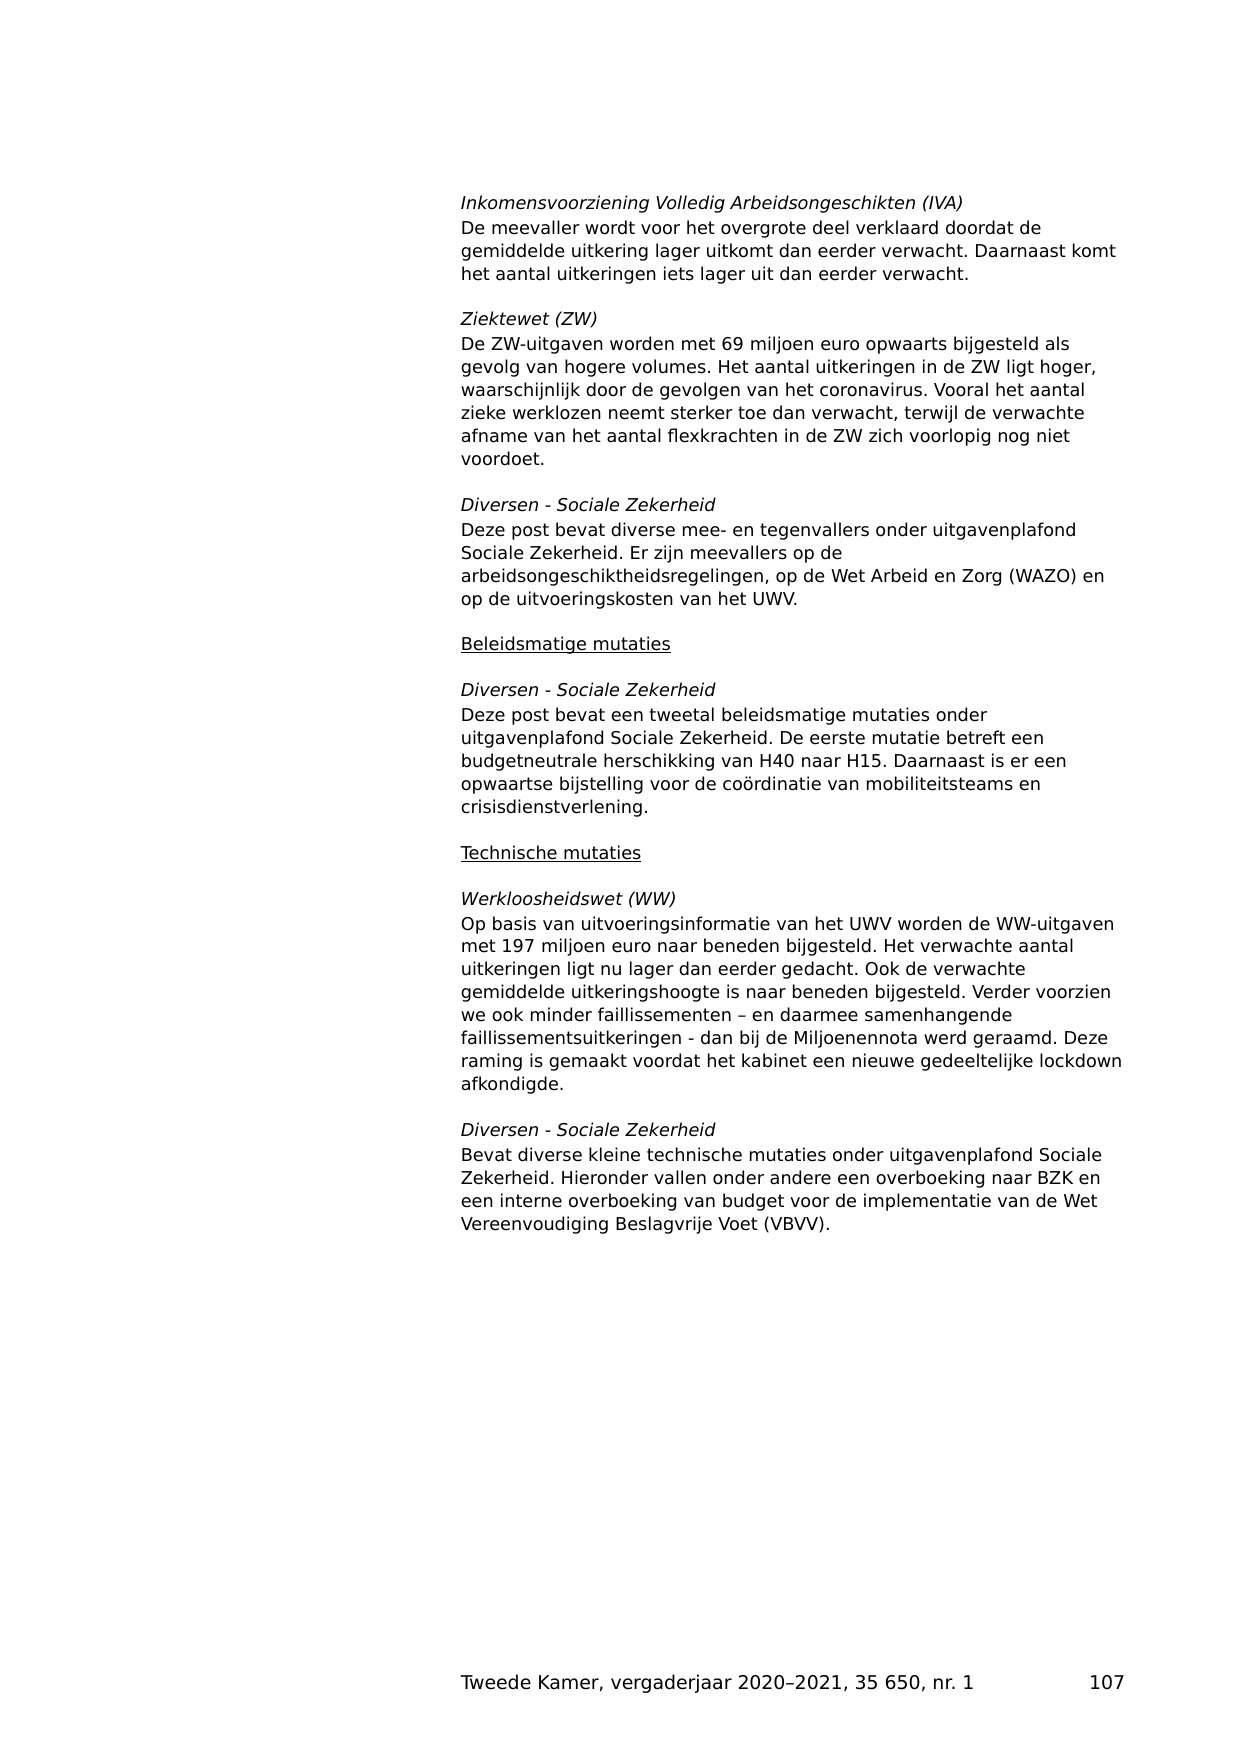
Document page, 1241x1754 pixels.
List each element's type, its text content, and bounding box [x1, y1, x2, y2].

text Deze post bevat een tweetal beleidsmatige mutaties onder uitgavenplafond Sociale Zekerheid. De eerste mutatie betreft een budgetneutrale herschikking van H40 naar H15. Daarnaast is er een opwaartse bijstelling voor de coördinatie van mobiliteitsteams en crisisdienstverlening. [461, 703, 1125, 818]
text Diversen - Sociale Zekerheid [461, 493, 1125, 516]
text Diversen - Sociale Zekerheid [461, 678, 1125, 701]
text Ziektewet (ZW) [461, 307, 1125, 330]
text De ZW-uitgaven worden met 69 miljoen euro opwaarts bijgesteld als gevolg van hogere volumes. Het aantal uitkeringen in de ZW ligt hoger, waarschijnlijk door de gevolgen van het coronavirus. Vooral het aantal zieke werklozen neemt sterker toe dan verwacht, terwijl de verwachte afname van het aantal flexkrachten in de ZW zich voorlopig nog niet voordoet. [461, 332, 1125, 470]
text Diversen - Sociale Zekerheid [461, 1118, 1125, 1141]
text Deze post bevat diverse mee- en tegenvallers onder uitgavenplafond Sociale Zekerheid. Er zijn meevallers op de arbeidsongeschiktheidsregelingen, op de Wet Arbeid en Zorg (WAZO) en op de uitvoeringskosten van het UWV. [461, 518, 1125, 609]
text Bevat diverse kleine technische mutaties onder uitgavenplafond Sociale Zekerheid. Hieronder vallen onder andere een overboeking naar BZK en een interne overboeking van budget voor de implementatie van de Wet Vereenvoudiging Beslagvrije Voet (VBVV). [461, 1143, 1125, 1234]
text De meevaller wordt voor het overgrote deel verklaard doordat de gemiddelde uitkering lager uitkomt dan eerder verwacht. Daarnaast komt het aantal uitkeringen iets lager uit dan eerder verwacht. [461, 216, 1125, 284]
text Werkloosheidswet (WW) [461, 887, 1125, 909]
text Technische mutaties [461, 841, 1125, 864]
text Inkomensvoorziening Volledig Arbeidsongeschikten (IVA) [461, 191, 1125, 214]
text Beleidsmatige mutaties [461, 632, 1125, 655]
text Op basis van uitvoeringsinformatie van het UWV worden de WW-uitgaven met 197 miljoen euro naar beneden bijgesteld. Het verwachte aantal uitkeringen ligt nu lager dan eerder gedacht. Ook de verwachte gemiddelde uitkeringshoogte is naar beneden bijgesteld. Verder voorzien we ook minder faillissementen – en daarmee samenhangende faillissementsuitkeringen - dan bij de Miljoenennota werd geraamd. Deze raming is gemaakt voordat het kabinet een nieuwe gedeeltelijke lockdown afkondigde. [461, 912, 1125, 1095]
